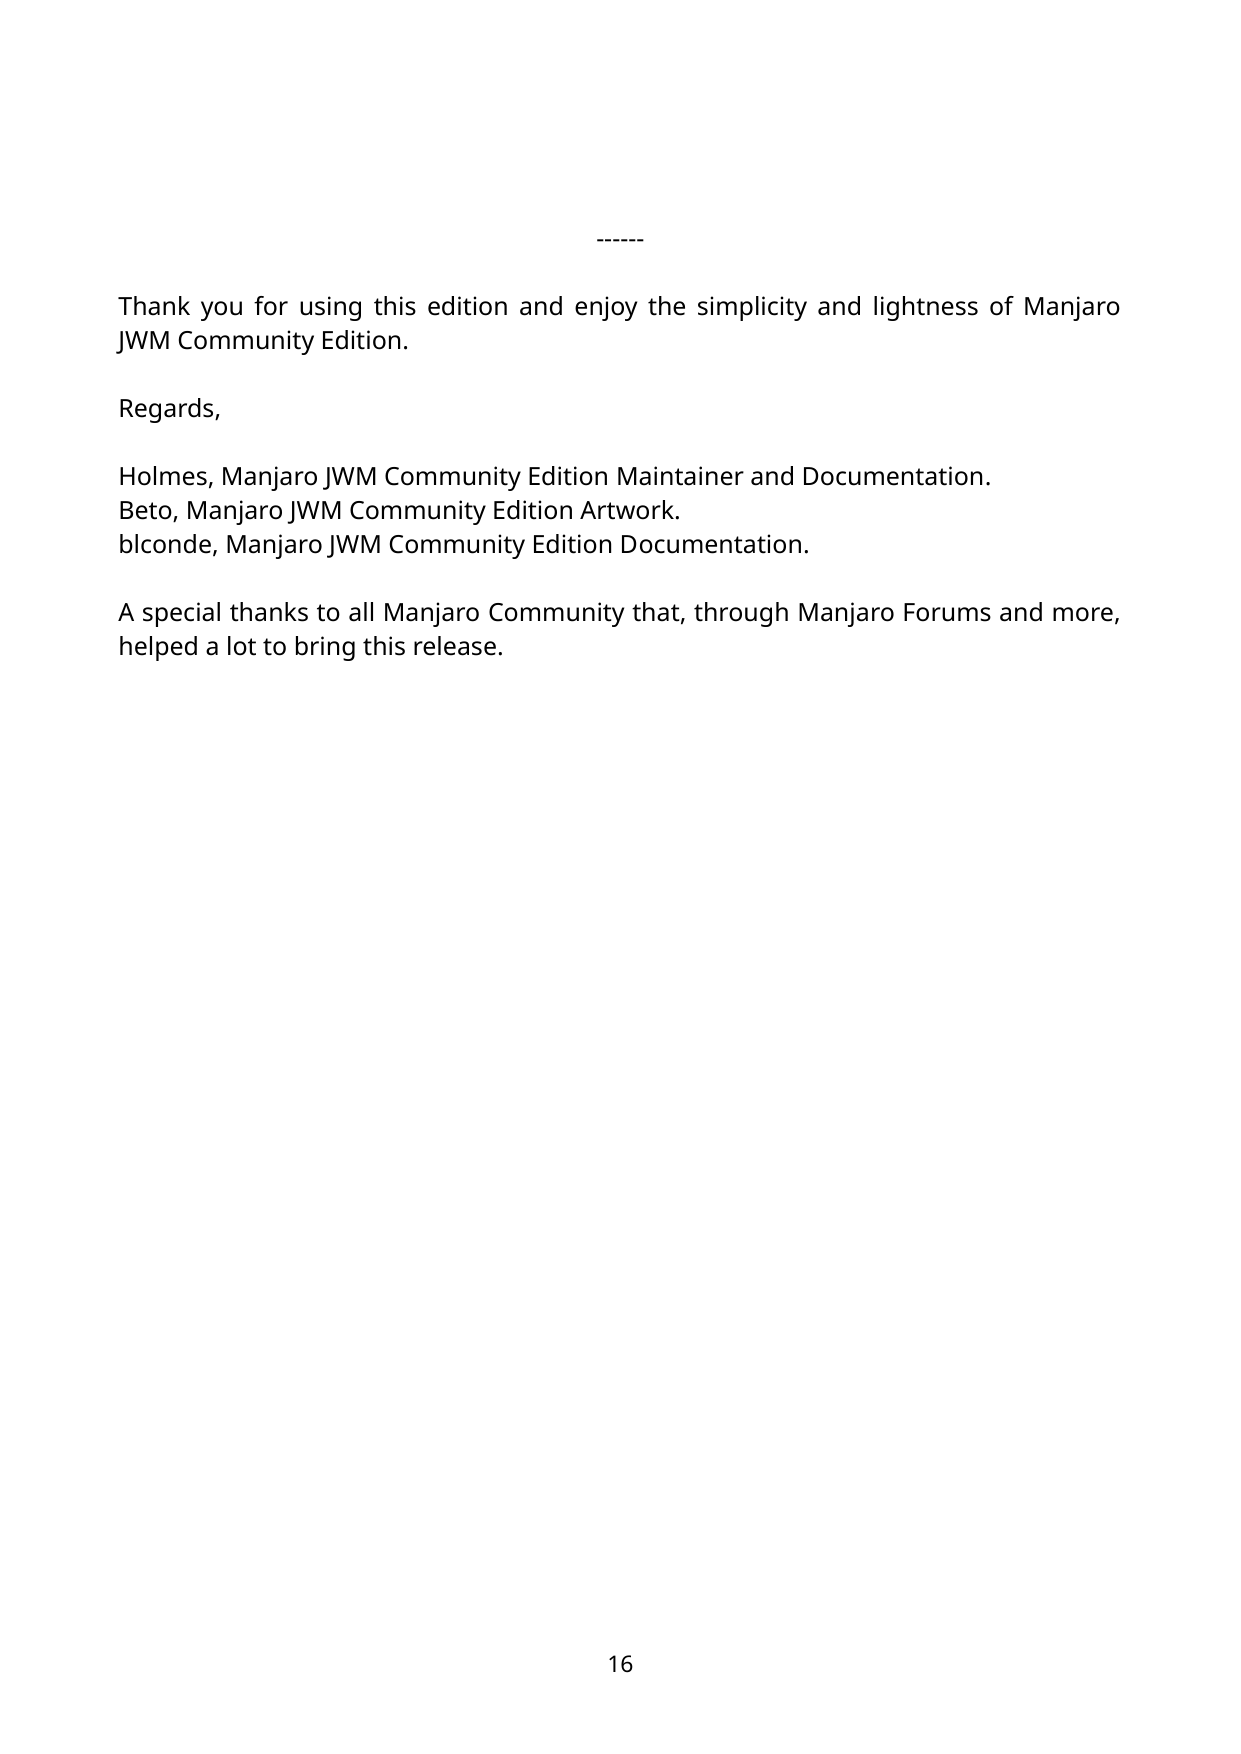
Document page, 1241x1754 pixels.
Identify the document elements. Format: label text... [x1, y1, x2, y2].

text Regards, [118, 391, 1122, 425]
text Beto, Manjaro JWM Community Edition Artwork. [118, 493, 1122, 527]
text Thank you for using this edition and enjoy the simplicity and lightness of Manjaro JWM Community Edition. [118, 288, 1122, 357]
text blconde, Manjaro JWM Community Edition Documentation. [118, 527, 1122, 561]
text A special thanks to all Manjaro Community that, through Manjaro Forums and more, helped a lot to bring this release. [118, 595, 1122, 663]
text Holmes, Manjaro JWM Community Edition Maintainer and Documentation. [118, 459, 1122, 493]
text ------ [118, 220, 1122, 254]
